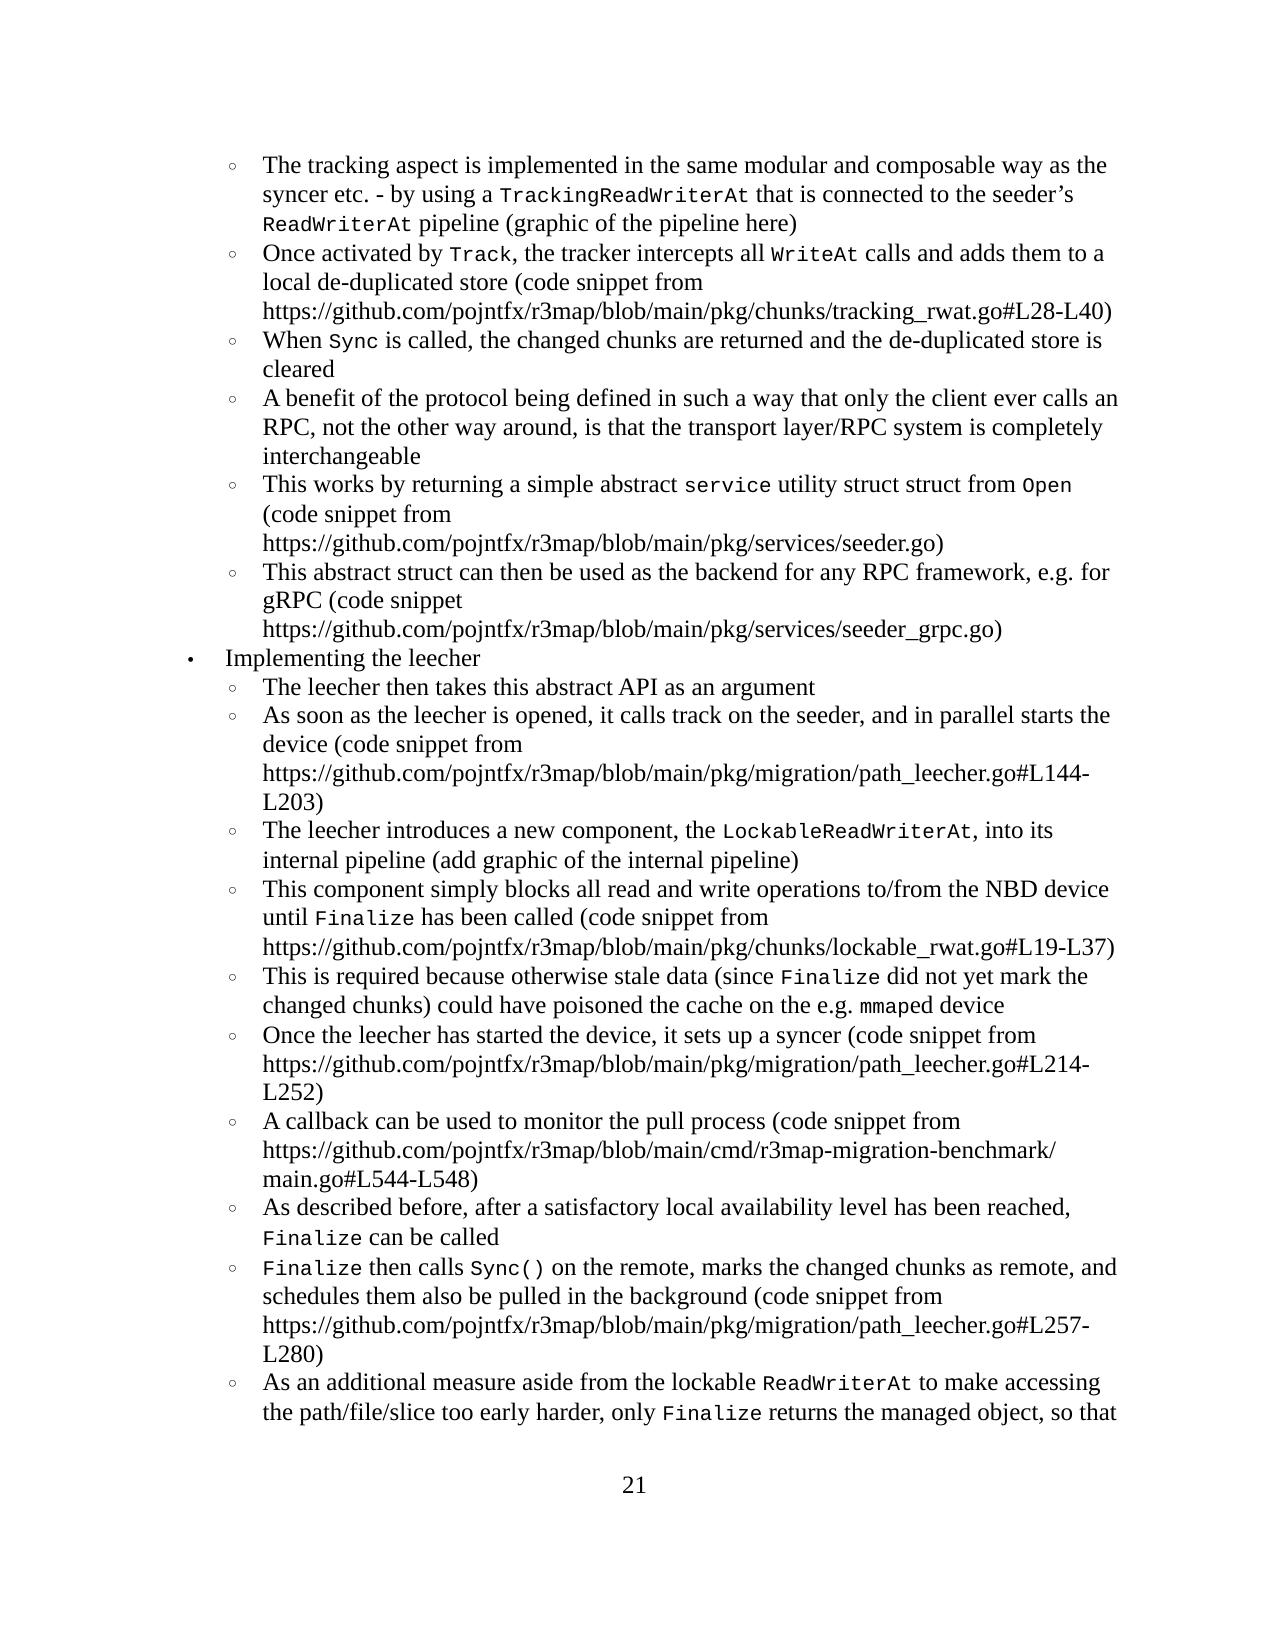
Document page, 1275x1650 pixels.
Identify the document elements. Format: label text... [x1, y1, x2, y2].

list A benefit of the protocol being defined in such a way that only the client ever calls an RPC, not the other way around, is that the transport layer/RPC system is completely interchangeable [225, 383, 1125, 469]
list This abstract struct can then be used as the backend for any RPC framework, e.g. for gRPC (code snippet https://github.com/pojntfx/r3map/blob/main/pkg/services/seeder_grpc.go) [225, 557, 1125, 643]
list This component simply blocks all read and write operations to/from the NBD device until Finalize has been called (code snippet from https://github.com/pojntfx/r3map/blob/main/pkg/chunks/lockable_rwat.go#L19-L37) [225, 874, 1125, 961]
list As soon as the leecher is opened, it calls track on the seeder, and in parallel starts the device (code snippet from https://github.com/pojntfx/r3map/blob/main/pkg/migration/path_leecher.go#L144-L203) [225, 700, 1125, 815]
list The leecher then takes this abstract API as an argument [225, 672, 1125, 700]
list Finalize then calls Sync() on the remote, marks the changed chunks as remote, and schedules them also be pulled in the background (code snippet from https://github.com/pojntfx/r3map/blob/main/pkg/migration/path_leecher.go#L257-L280) [225, 1252, 1125, 1367]
list Once the leecher has started the device, it sets up a syncer (code snippet from https://github.com/pojntfx/r3map/blob/main/pkg/migration/path_leecher.go#L214-L252) [225, 1020, 1125, 1106]
list This works by returning a simple abstract service utility struct struct from Open (code snippet from https://github.com/pojntfx/r3map/blob/main/pkg/services/seeder.go) [225, 469, 1125, 557]
list When Sync is called, the changed chunks are returned and the de-duplicated store is cleared [225, 325, 1125, 383]
list The leecher introduces a new component, the LockableReadWriterAt, into its internal pipeline (add graphic of the internal pipeline) [225, 815, 1125, 874]
list Implementing the leecher [187, 643, 1125, 672]
list Once activated by Track, the tracker intercepts all WriteAt calls and adds them to a local de-duplicated store (code snippet from https://github.com/pojntfx/r3map/blob/main/pkg/chunks/tracking_rwat.go#L28-L40) [225, 238, 1125, 325]
list This is required because otherwise stale data (since Finalize did not yet mark the changed chunks) could have poisoned the cache on the e.g. mmaped device [225, 961, 1125, 1020]
list As an additional measure aside from the lockable ReadWriterAt to make accessing the path/file/slice too early harder, only Finalize returns the managed object, so that [225, 1367, 1125, 1427]
list The tracking aspect is implemented in the same modular and composable way as the syncer etc. - by using a TrackingReadWriterAt that is connected to the seeder’s ReadWriterAt pipeline (graphic of the pipeline here) [225, 150, 1125, 238]
list A callback can be used to monitor the pull process (code snippet from https://github.com/pojntfx/r3map/blob/main/cmd/r3map-migration-benchmark/main.go#L544-L548) [225, 1106, 1125, 1192]
list As described before, after a satisfactory local availability level has been reached, Finalize can be called [225, 1192, 1125, 1252]
